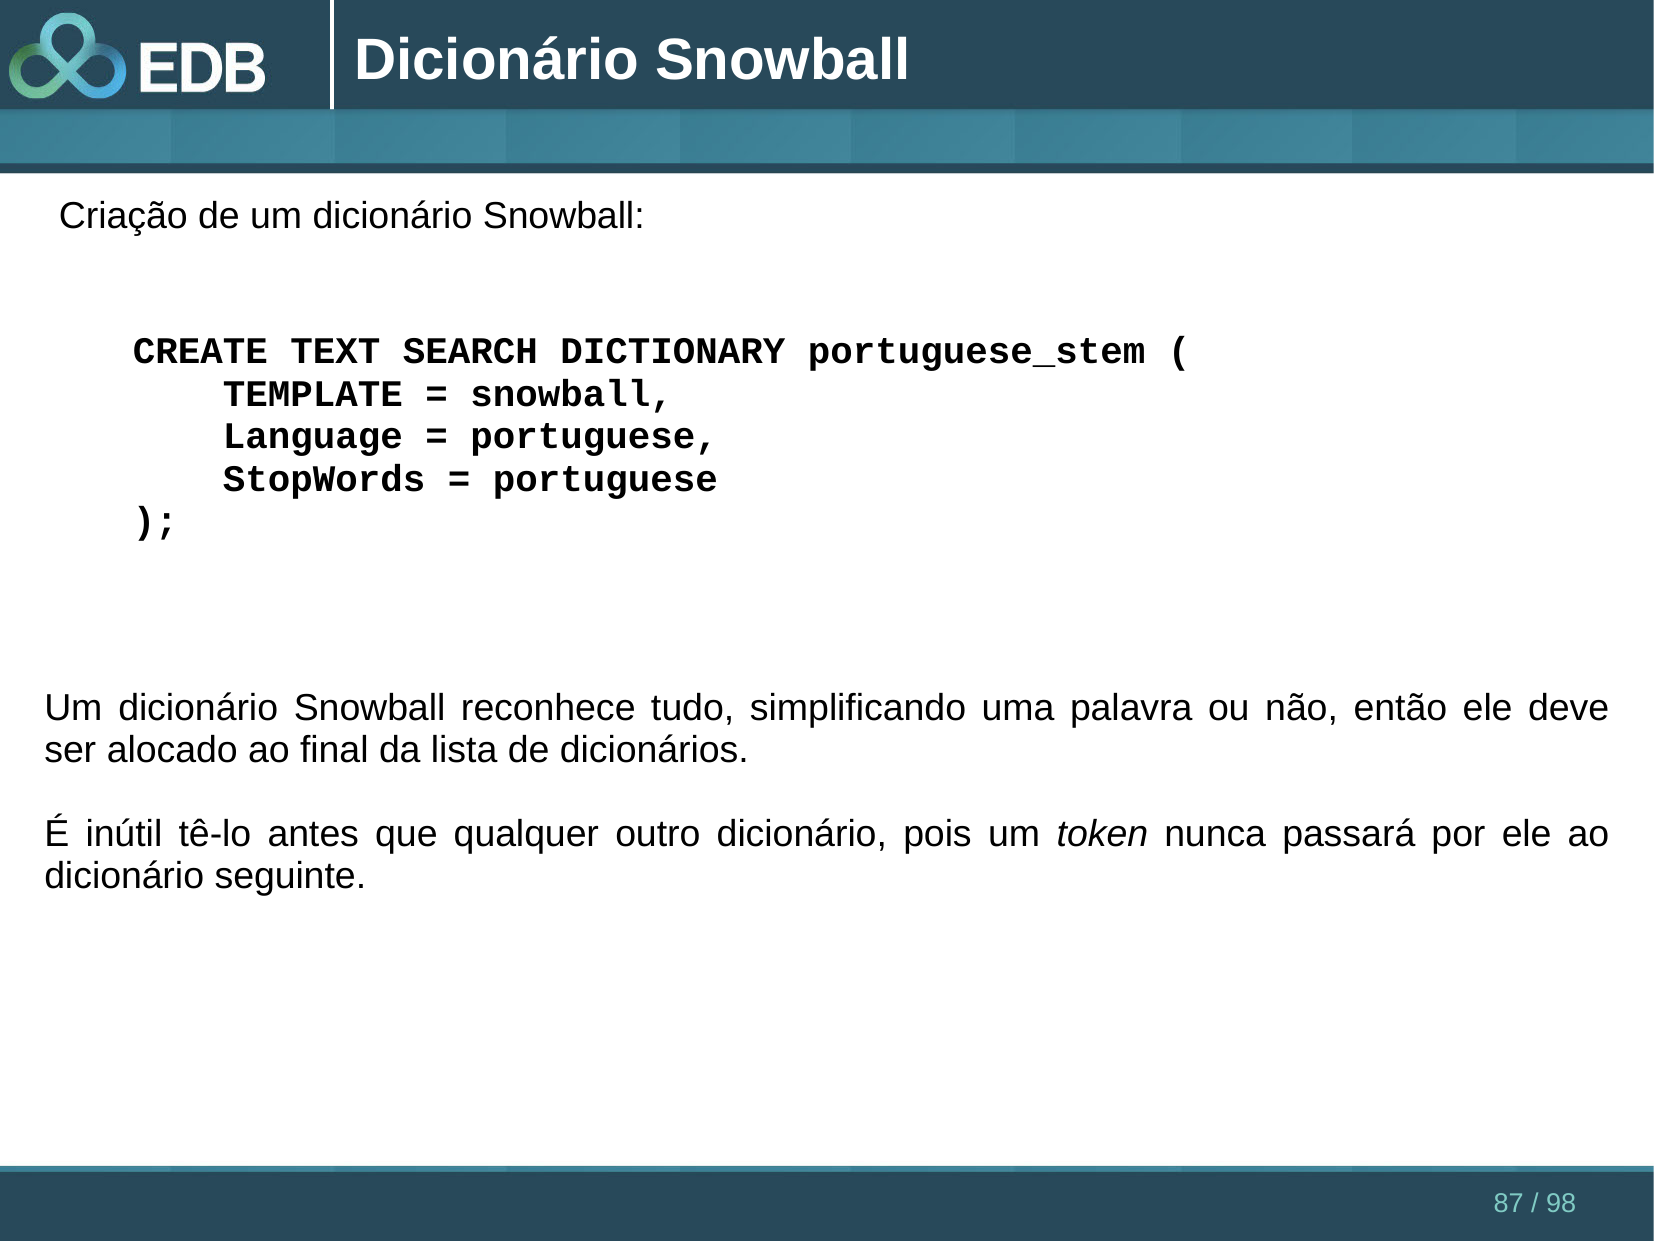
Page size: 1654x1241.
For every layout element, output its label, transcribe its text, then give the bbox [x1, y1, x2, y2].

text_box CREATE TEXT SEARCH DICTIONARY portuguese_stem ( TEMPLATE = snowball, Language = portuguese, StopWords = portuguese ); [118, 324, 1206, 553]
text_box Um dicionário Snowball reconhece tudo, simplificando uma palavra ou não, então ele deve ser alocado ao final da lista de dicionários. É inútil tê-lo antes que qualquer outro dicionário, pois um token nunca passará por ele ao dicionário seguinte. [29, 679, 1625, 905]
title Dicionário Snowball [354, 0, 1625, 125]
picture [0, 0, 1654, 1241]
list Criação de um dicionário Snowball: [59, 194, 1548, 237]
